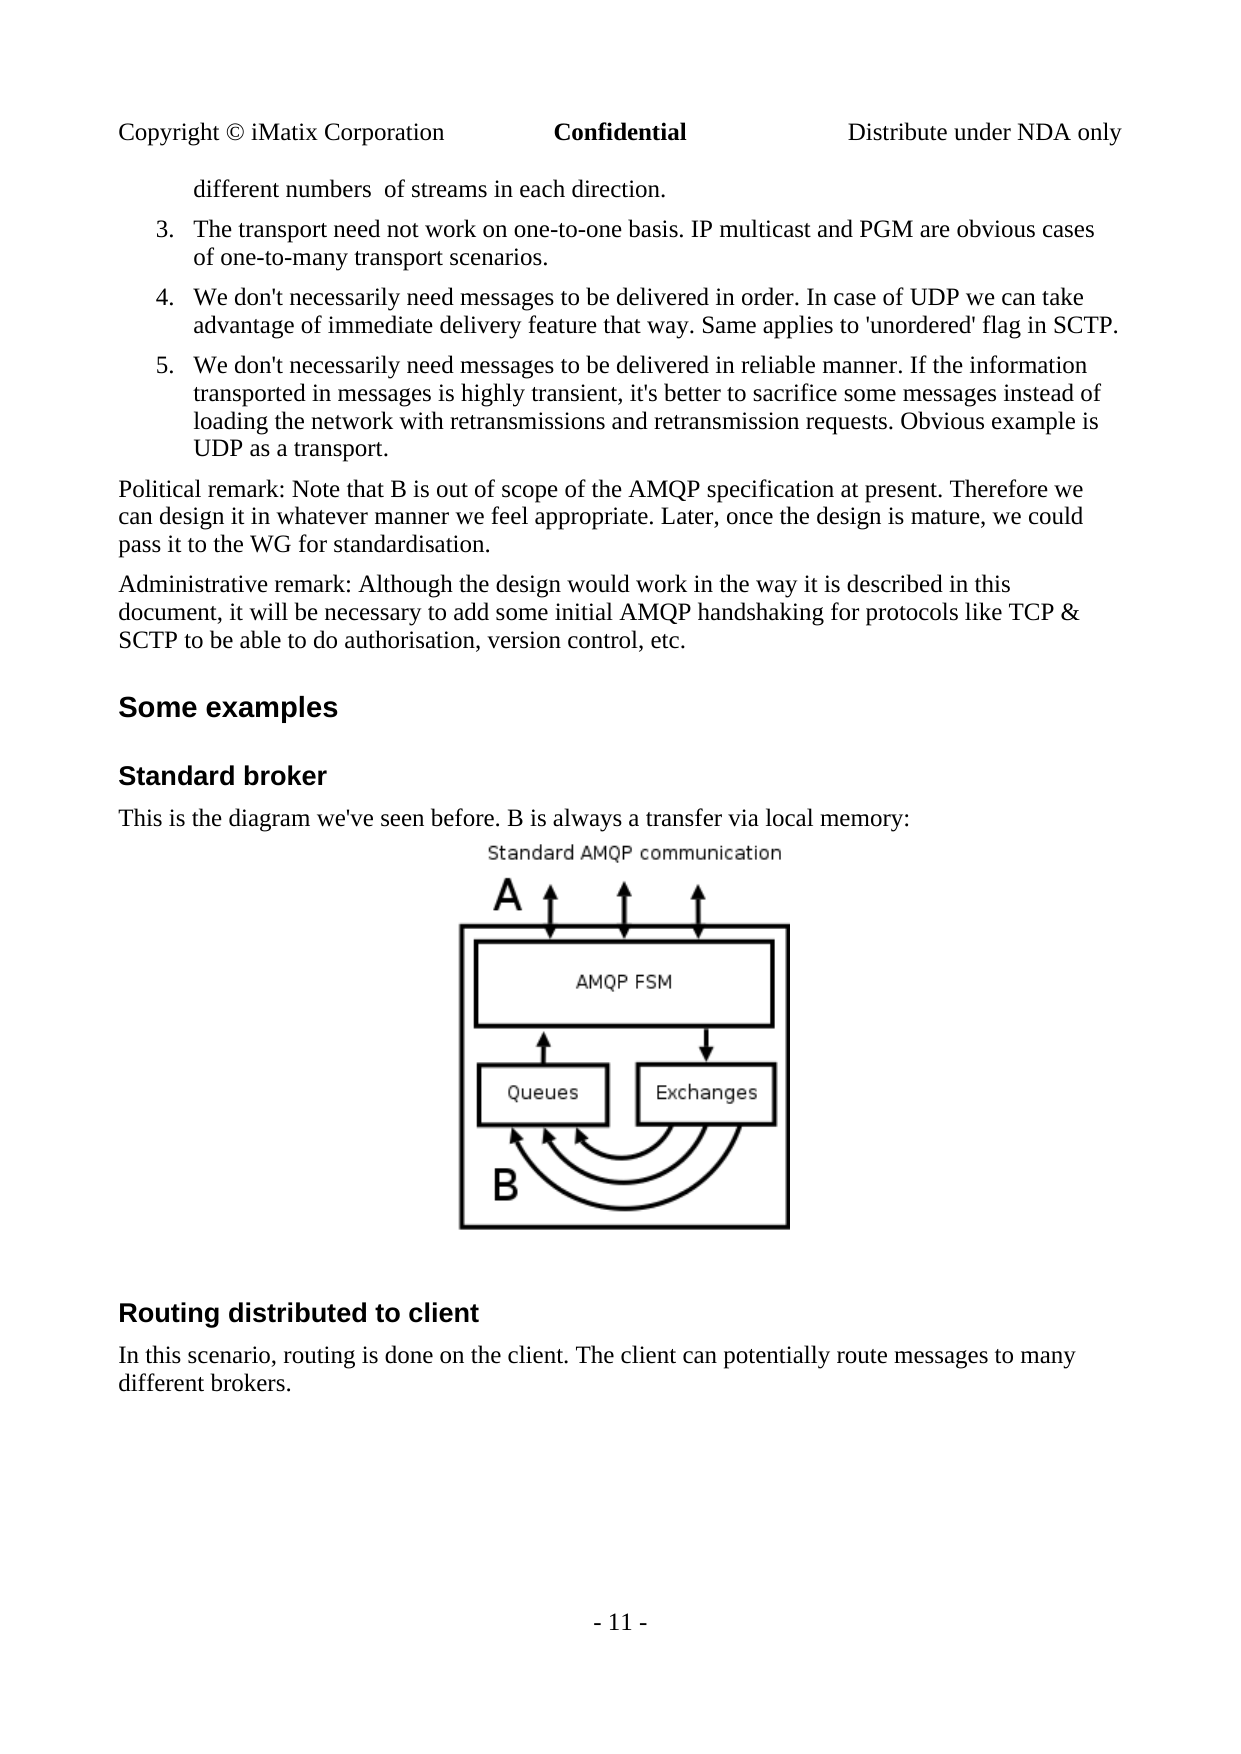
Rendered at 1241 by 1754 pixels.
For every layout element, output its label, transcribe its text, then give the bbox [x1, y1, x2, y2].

text Political remark: Note that B is out of scope of the AMQP specification at present. Therefore we can design it in whatever manner we feel appropriate. Later, once the design is mature, we could pass it to the WG for standardisation. [118, 475, 1122, 558]
subtitle Routing distributed to client [118, 1298, 1122, 1328]
text Administrative remark: Although the design would work in the way it is described in this document, it will be necessary to add some initial AMQP handshaking for protocols like TCP & SCTP to be able to do authorisation, version control, etc. [118, 570, 1122, 653]
list The transport need not work on one-to-one basis. IP multicast and PGM are obvious cases of one-to-many transport scenarios. [156, 216, 1122, 271]
list We don't necessarily need messages to be delivered in reliable manner. If the information transported in messages is highly transient, it's better to sacrifice some messages instead of loading the network with retransmissions and retransmission requests. Obvious example is UDP as a transport. [156, 351, 1122, 462]
subtitle Some examples [118, 691, 1122, 723]
list We don't necessarily need messages to be delivered in order. In case of UDP we can take advantage of immediate delivery feature that way. Same applies to 'unordered' flag in SCTP. [156, 283, 1122, 339]
list different numbers of streams in each direction. [156, 175, 1122, 203]
subtitle Standard broker [118, 761, 1122, 791]
text This is the diagram we've seen before. B is always a transfer via local memory: [118, 804, 1122, 832]
text In this scenario, routing is done on the client. The client can potentially route messages to many different brokers. [118, 1341, 1122, 1396]
picture [450, 844, 790, 1233]
